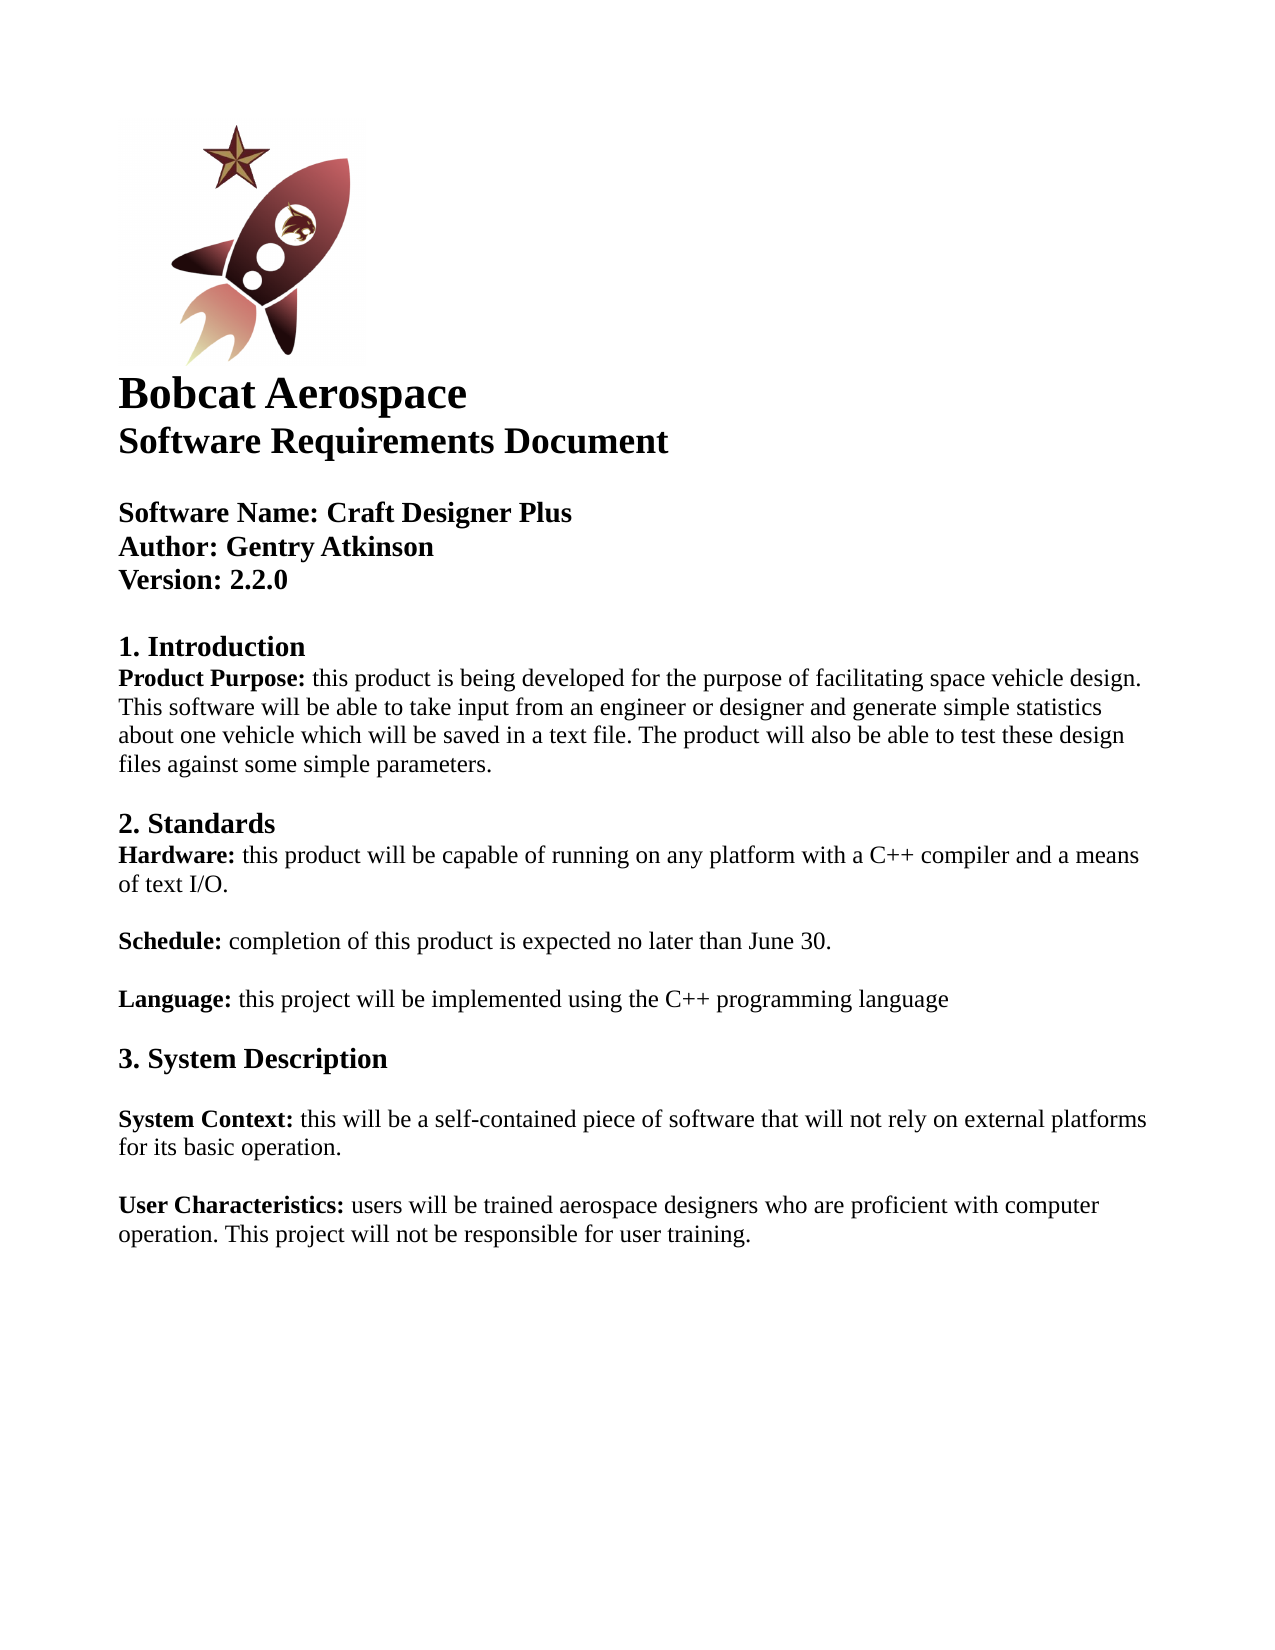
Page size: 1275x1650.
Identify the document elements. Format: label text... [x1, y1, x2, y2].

text System Context: this will be a self-contained piece of software that will not rely on external platforms for its basic operation. [118, 1104, 1157, 1161]
text Software Name: Craft Designer Plus [118, 495, 1157, 529]
text Schedule: completion of this product is expected no later than June 30. [118, 926, 1157, 955]
text Hardware: this product will be capable of running on any platform with a C++ compiler and a means of text I/O. [118, 840, 1157, 898]
text 1. Introduction [118, 629, 1157, 663]
text Software Requirements Document [118, 418, 1157, 462]
text Product Purpose: this product is being developed for the purpose of facilitating space vehicle design. This software will be able to take input from an engineer or designer and generate simple statistics about one vehicle which will be saved in a text file. The product will also be able to test these design files against some simple parameters. [118, 663, 1157, 778]
text 2. Standards [118, 807, 1157, 840]
text Author: Gentry Atkinson [118, 529, 1157, 562]
picture [118, 118, 366, 366]
text Version: 2.2.0 [118, 562, 1157, 596]
text Language: this project will be implemented using the C++ programming language [118, 984, 1157, 1013]
text 3. System Description [118, 1041, 1157, 1075]
text User Characteristics: users will be trained aerospace designers who are proficient with computer operation. This project will not be responsible for user training. [118, 1190, 1157, 1247]
text Bobcat Aerospace [118, 366, 1157, 418]
